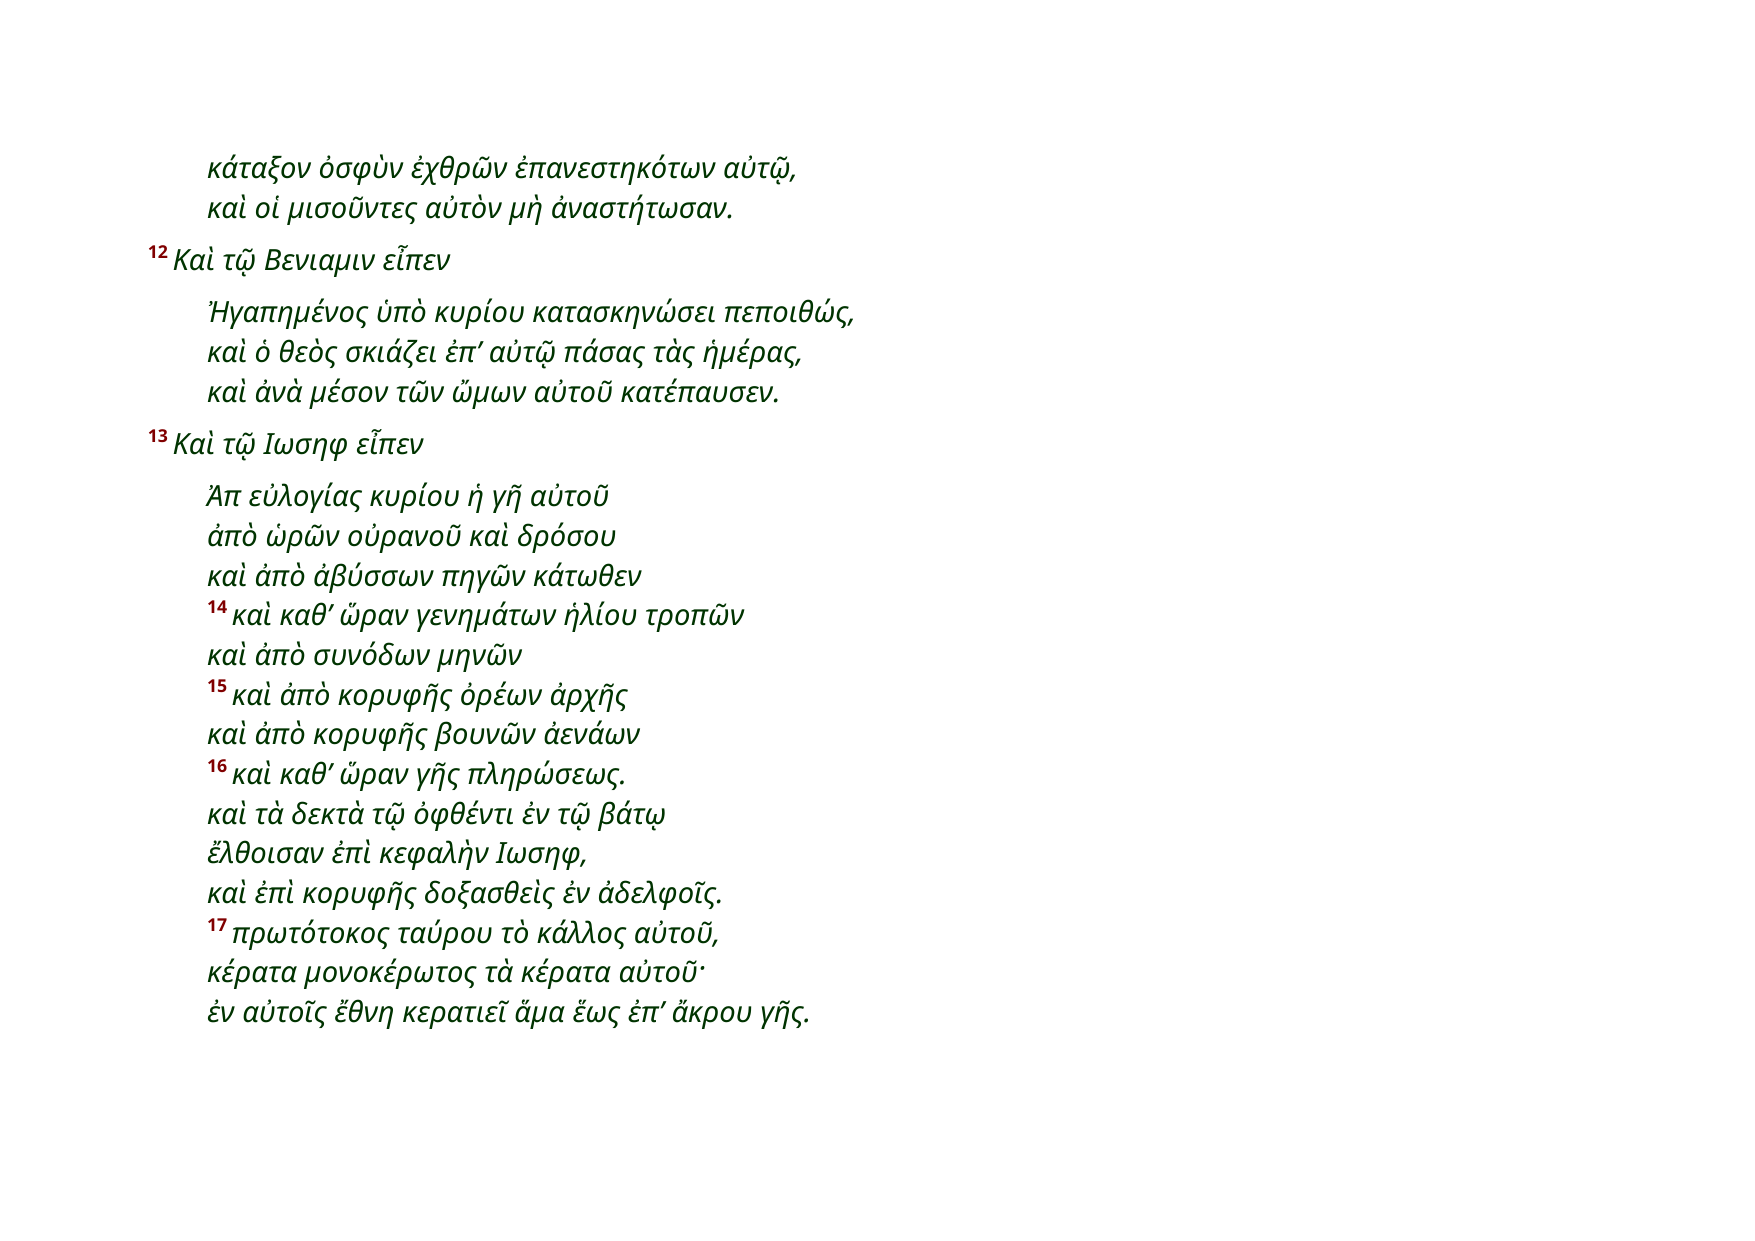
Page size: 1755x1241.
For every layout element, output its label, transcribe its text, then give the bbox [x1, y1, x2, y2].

text 13 Καὶ τῷ Ιωσηφ εἶπεν [148, 423, 1606, 463]
text κάταξον ὀσφὺν ἐχθρῶν ἐπανεστηκότων αὐτῷ, καὶ οἱ μισοῦντες αὐτὸν μὴ ἀναστήτωσαν. [207, 148, 1606, 227]
text 16 καὶ καθ’ ὥραν γῆς πληρώσεως. καὶ τὰ δεκτὰ τῷ ὀφθέντι ἐν τῷ βάτῳ ἔλθοισαν ἐπὶ κεφαλὴν Ιωσηφ, καὶ ἐπὶ κορυφῆς δοξασθεὶς ἐν ἀδελφοῖς. [207, 753, 1606, 912]
text Ἠγαπημένος ὑπὸ κυρίου κατασκηνώσει πεποιθώς, καὶ ὁ θεὸς σκιάζει ἐπ’ αὐτῷ πάσας τὰς ἡμέρας, καὶ ἀνὰ μέσον τῶν ὤμων αὐτοῦ κατέπαυσεν. [207, 292, 1606, 411]
text 17 πρωτότοκος ταύρου τὸ κάλλος αὐτοῦ, κέρατα μονοκέρωτος τὰ κέρατα αὐτοῦ· ἐν αὐτοῖς ἔθνη κερατιεῖ ἅμα ἕως ἐπ’ ἄκρου γῆς. [207, 912, 1606, 1031]
text 15 καὶ ἀπὸ κορυφῆς ὀρέων ἀρχῆς καὶ ἀπὸ κορυφῆς βουνῶν ἀενάων [207, 674, 1606, 753]
text Ἀπ εὐλογίας κυρίου ἡ γῆ αὐτοῦ ἀπὸ ὡρῶν οὐρανοῦ καὶ δρόσου καὶ ἀπὸ ἀβύσσων πηγῶν κάτωθεν [207, 476, 1606, 594]
text 12 Καὶ τῷ Βενιαμιν εἶπεν [148, 239, 1606, 279]
text 14 καὶ καθ’ ὥραν γενημάτων ἡλίου τροπῶν καὶ ἀπὸ συνόδων μηνῶν [207, 594, 1606, 674]
